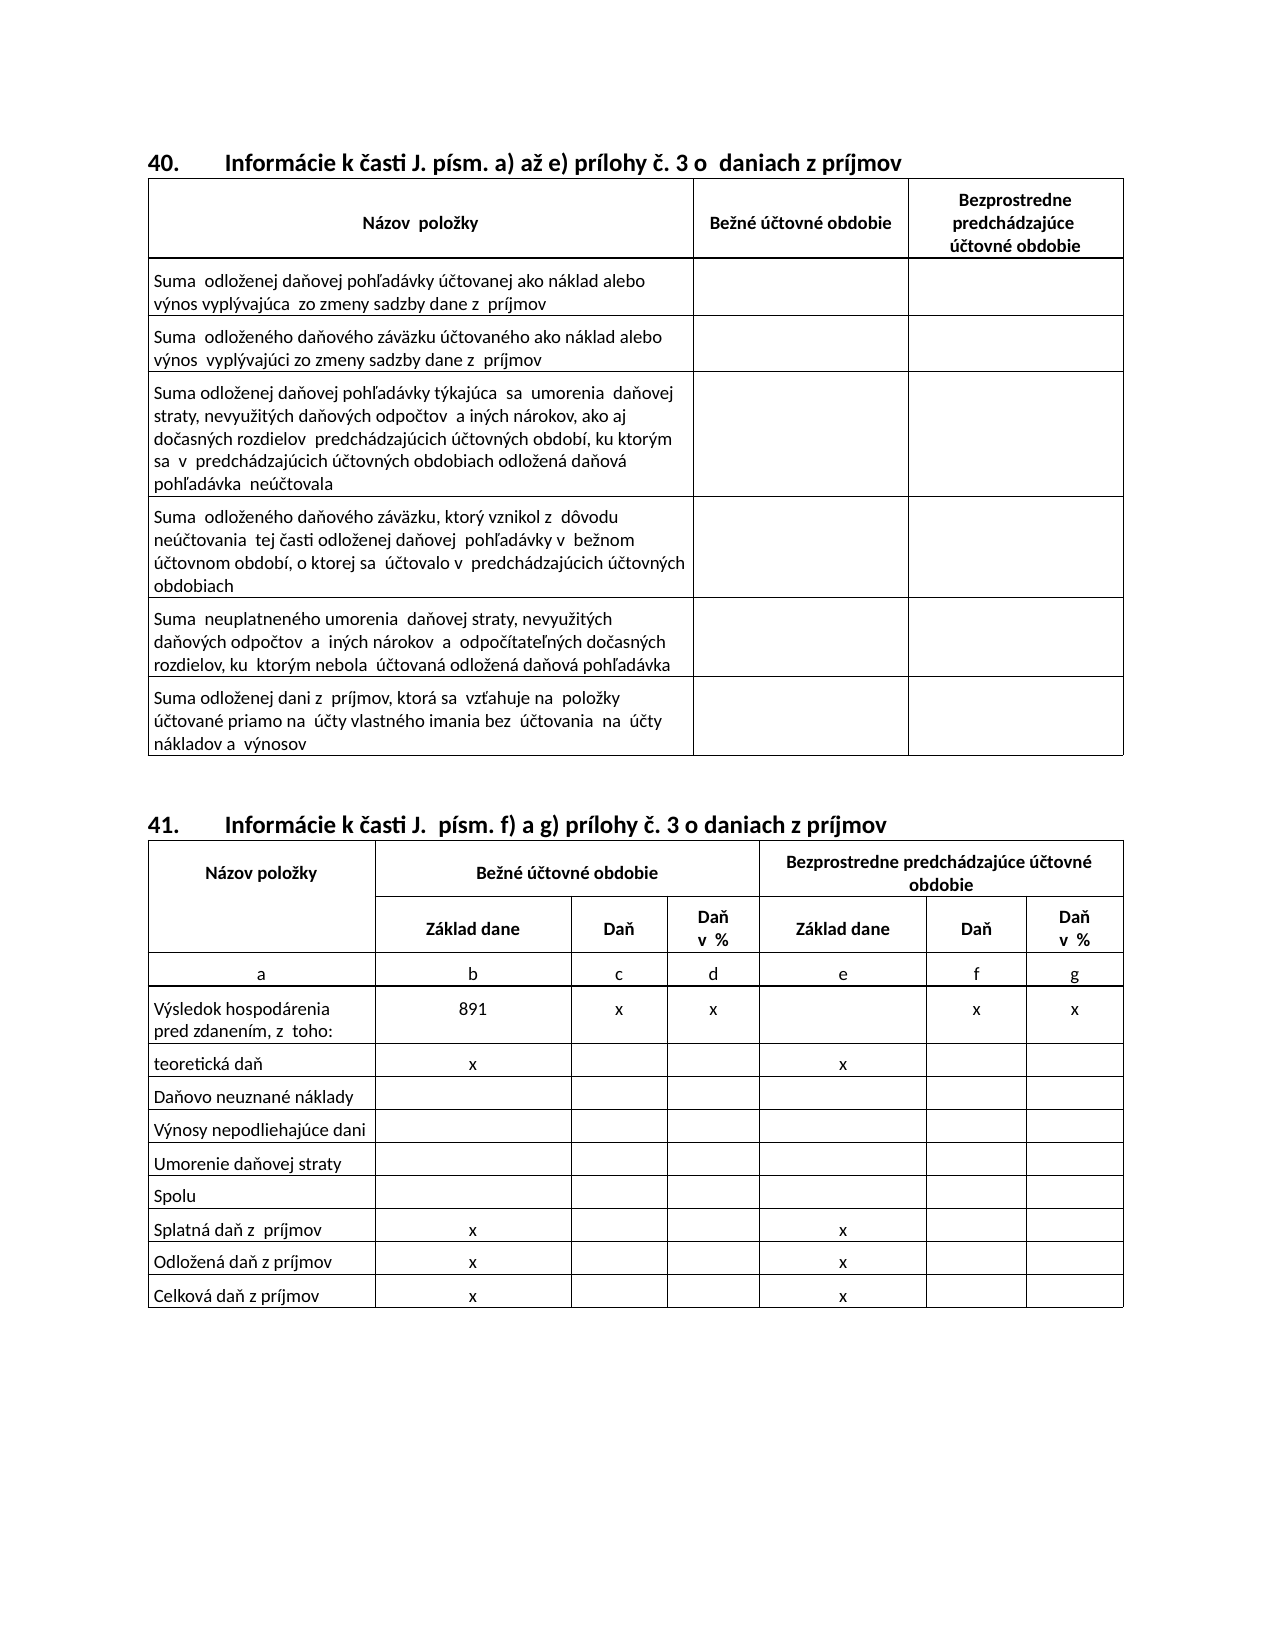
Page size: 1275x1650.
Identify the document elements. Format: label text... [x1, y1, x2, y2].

table_cell x [1027, 987, 1123, 1042]
table_cell x [668, 987, 759, 1042]
table_cell [760, 1077, 926, 1108]
table_cell [694, 598, 908, 676]
table_cell Daň v % [668, 897, 759, 952]
table_cell Výnosy nepodliehajúce dani [149, 1110, 375, 1142]
table_cell [376, 1110, 571, 1142]
table_cell Základ dane [760, 897, 926, 952]
table_cell [1027, 1242, 1123, 1274]
table_cell [376, 1077, 571, 1108]
table_cell [927, 1044, 1026, 1076]
table_cell [668, 1077, 759, 1108]
table_cell x [927, 987, 1026, 1042]
table_cell [1027, 1143, 1123, 1174]
table_cell [1027, 1110, 1123, 1142]
table_cell x [376, 1044, 571, 1076]
table_cell [668, 1242, 759, 1274]
table_cell [909, 598, 1123, 676]
table_cell [909, 372, 1123, 496]
table_cell [668, 1110, 759, 1142]
table_cell [572, 1077, 667, 1108]
table_cell Základ dane [376, 897, 571, 952]
table_cell [909, 316, 1123, 371]
table_cell [1027, 1176, 1123, 1208]
table_cell x [376, 1275, 571, 1307]
table_cell x [572, 987, 667, 1042]
table_cell [694, 316, 908, 371]
table_cell [927, 1176, 1026, 1208]
table_header Názov položky [149, 179, 693, 257]
table_cell [927, 1110, 1026, 1142]
table_cell [694, 677, 908, 755]
table_header Bežné účtovné obdobie [694, 179, 908, 257]
text 41. Informácie k časti J. písm. f) a g) prílohy č. 3 o daniach z príjmov [148, 809, 1127, 840]
table_cell Suma odloženej daňovej pohľadávky týkajúca sa umorenia daňovej straty, nevyužitých daňových odpočtov a iných nárokov, ako aj dočasných rozdielov predchádzajúcich účtovných období, ku ktorým sa v predchádzajúcich účtovných obdobiach odložená daňová pohľadávka neúčtovala [149, 372, 693, 496]
table_cell x [376, 1242, 571, 1274]
table_cell Daň [572, 897, 667, 952]
table_cell Suma neuplatneného umorenia daňovej straty, nevyužitých daňových odpočtov a iných nárokov a odpočítateľných dočasných rozdielov, ku ktorým nebola účtovaná odložená daňová pohľadávka [149, 598, 693, 676]
table_cell f [927, 953, 1026, 984]
table_cell x [760, 1275, 926, 1307]
table_cell [572, 1143, 667, 1174]
table_cell Odložená daň z príjmov [149, 1242, 375, 1274]
table_cell [909, 497, 1123, 597]
table_header Bezprostredne predchádzajúce účtovné obdobie [909, 179, 1123, 257]
table_cell [572, 1275, 667, 1307]
table_cell Umorenie daňovej straty [149, 1143, 375, 1174]
table_cell [376, 1176, 571, 1208]
table_cell [927, 1143, 1026, 1174]
table_cell [1027, 1077, 1123, 1108]
table_cell [572, 1110, 667, 1142]
table_cell a [149, 953, 375, 984]
table_cell Daňovo neuznané náklady [149, 1077, 375, 1108]
table_cell [149, 896, 375, 952]
table_cell [694, 497, 908, 597]
table_cell 891 [376, 987, 571, 1042]
table_cell [909, 259, 1123, 315]
table_cell Suma odloženej dani z príjmov, ktorá sa vzťahuje na položky účtované priamo na účty vlastného imania bez účtovania na účty nákladov a výnosov [149, 677, 693, 755]
table_header Bezprostredne predchádzajúce účtovné obdobie [760, 841, 1123, 896]
table_cell [760, 1143, 926, 1174]
table_cell d [668, 953, 759, 984]
table_cell Suma odloženého daňového záväzku, ktorý vznikol z dôvodu neúčtovania tej časti odloženej daňovej pohľadávky v bežnom účtovnom období, o ktorej sa účtovalo v predchádzajúcich účtovných obdobiach [149, 497, 693, 597]
table_cell [909, 677, 1123, 755]
table_cell [668, 1176, 759, 1208]
table_cell [572, 1209, 667, 1241]
table_cell Celková daň z príjmov [149, 1275, 375, 1307]
table_cell [668, 1209, 759, 1241]
table_cell [1027, 1275, 1123, 1307]
table_cell [760, 1176, 926, 1208]
table_cell c [572, 953, 667, 984]
table_cell [927, 1077, 1026, 1108]
table_cell x [760, 1242, 926, 1274]
table_cell [927, 1275, 1026, 1307]
table_cell teoretická daň [149, 1044, 375, 1076]
table_cell [1027, 1209, 1123, 1241]
table_cell g [1027, 953, 1123, 984]
table_cell x [760, 1209, 926, 1241]
table_cell [376, 1143, 571, 1174]
table_cell [572, 1044, 667, 1076]
table_cell x [376, 1209, 571, 1241]
table_cell [694, 372, 908, 496]
table_cell [760, 1110, 926, 1142]
table_cell [668, 1275, 759, 1307]
table_cell Splatná daň z príjmov [149, 1209, 375, 1241]
table_cell [668, 1143, 759, 1174]
table_cell [760, 987, 926, 1042]
table_cell Suma odloženej daňovej pohľadávky účtovanej ako náklad alebo výnos vyplývajúca zo zmeny sadzby dane z príjmov [149, 259, 693, 315]
table_cell b [376, 953, 571, 984]
table_cell Daň v % [1027, 897, 1123, 952]
table_header Bežné účtovné obdobie [376, 841, 759, 896]
table_cell Daň [927, 897, 1026, 952]
table_cell [927, 1242, 1026, 1274]
table_cell [694, 259, 908, 315]
table_cell Suma odloženého daňového záväzku účtovaného ako náklad alebo výnos vyplývajúci zo zmeny sadzby dane z príjmov [149, 316, 693, 371]
text 40. Informácie k časti J. písm. a) až e) prílohy č. 3 o daniach z príjmov [148, 148, 1127, 178]
table_cell [927, 1209, 1026, 1241]
table_header Názov položky [149, 841, 375, 896]
table_cell Výsledok hospodárenia pred zdanením, z toho: [149, 987, 375, 1042]
table_cell [668, 1044, 759, 1076]
table_cell [572, 1242, 667, 1274]
table_cell x [760, 1044, 926, 1076]
table_cell e [760, 953, 926, 984]
table_cell Spolu [149, 1176, 375, 1208]
table_cell [1027, 1044, 1123, 1076]
table_cell [572, 1176, 667, 1208]
